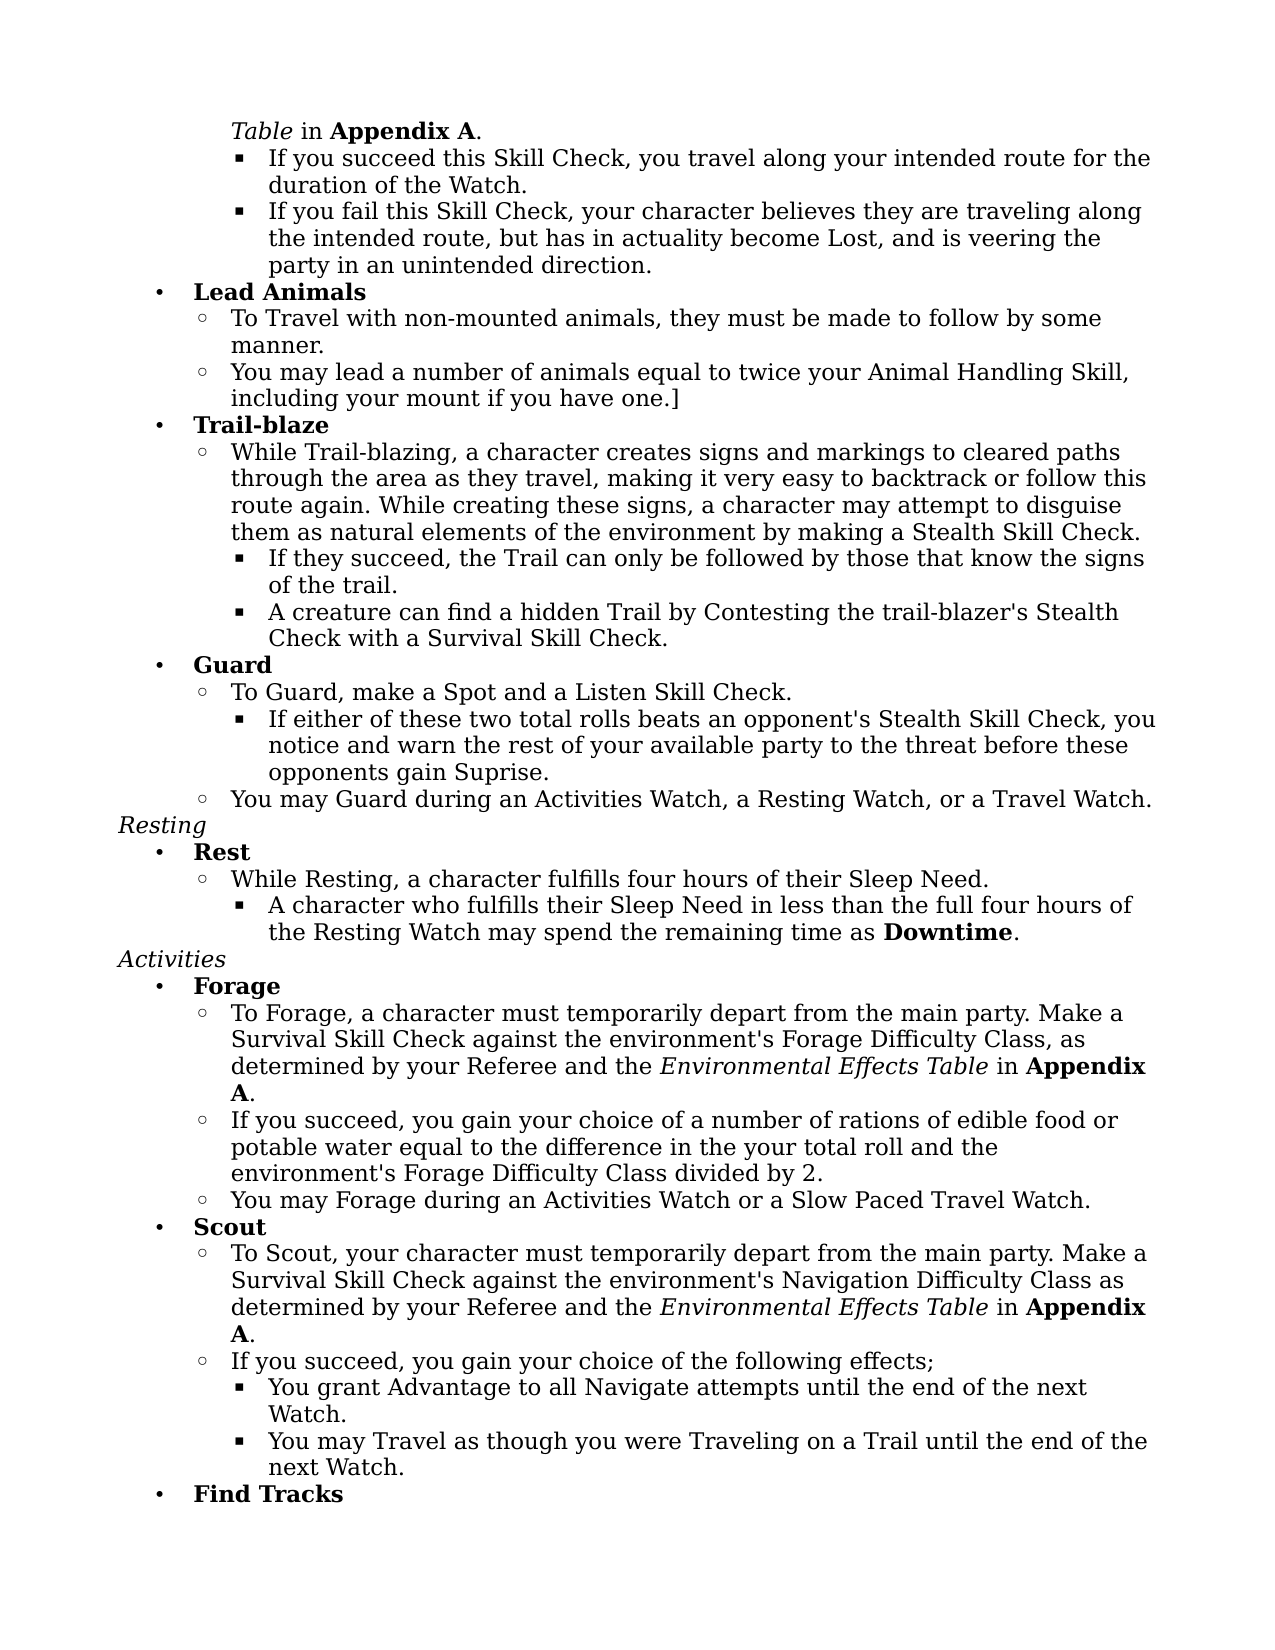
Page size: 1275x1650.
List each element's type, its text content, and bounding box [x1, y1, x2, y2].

text Resting [118, 812, 1157, 839]
list You may Guard during an Activities Watch, a Resting Watch, or a Travel Watch. [193, 786, 1157, 812]
list If they succeed, the Trail can only be followed by those that know the signs of the trail. [231, 546, 1157, 599]
list Table in Appendix A. [193, 118, 1157, 145]
list To Scout, your character must temporarily depart from the main party. Make a Survival Skill Check against the environment's Navigation Difficulty Class as determined by your Referee and the Environmental Effects Table in Appendix A. [193, 1241, 1157, 1348]
list You may Forage during an Activities Watch or a Slow Paced Travel Watch. [193, 1187, 1157, 1214]
list While Trail-blazing, a character creates signs and markings to cleared paths through the area as they travel, making it very easy to backtrack or follow this route again. While creating these signs, a character may attempt to disguise them as natural elements of the environment by making a Stealth Skill Check. [193, 439, 1157, 546]
list If you fail this Skill Check, your character believes they are traveling along the intended route, but has in actuality become Lost, and is veering the party in an unintended direction. [231, 198, 1157, 278]
list You may lead a number of animals equal to twice your Animal Handling Skill, including your mount if you have one.] [193, 359, 1157, 412]
list Scout [156, 1214, 1157, 1241]
list You grant Advantage to all Navigate attempts until the end of the next Watch. [231, 1374, 1157, 1428]
list Trail-blaze [156, 412, 1157, 439]
list To Forage, a character must temporarily depart from the main party. Make a Survival Skill Check against the environment's Forage Difficulty Class, as determined by your Referee and the Environmental Effects Table in Appendix A. [193, 1000, 1157, 1107]
list Forage [156, 973, 1157, 1000]
list Rest [156, 839, 1157, 866]
list If you succeed this Skill Check, you travel along your intended route for the duration of the Watch. [231, 145, 1157, 198]
list If either of these two total rolls beats an opponent's Stealth Skill Check, you notice and warn the rest of your available party to the threat before these opponents gain Suprise. [231, 706, 1157, 786]
list Lead Animals [156, 278, 1157, 305]
list To Travel with non-mounted animals, they must be made to follow by some manner. [193, 305, 1157, 359]
list If you succeed, you gain your choice of a number of rations of edible food or potable water equal to the difference in the your total roll and the environment's Forage Difficulty Class divided by 2. [193, 1107, 1157, 1187]
list While Resting, a character fulfills four hours of their Sleep Need. [193, 866, 1157, 893]
text Activities [118, 946, 1157, 973]
list Find Tracks [156, 1481, 1157, 1508]
list If you succeed, you gain your choice of the following effects; [193, 1348, 1157, 1374]
list Guard [156, 652, 1157, 679]
list A creature can find a hidden Trail by Contesting the trail-blazer's Stealth Check with a Survival Skill Check. [231, 599, 1157, 652]
list You may Travel as though you were Traveling on a Trail until the end of the next Watch. [231, 1428, 1157, 1481]
list A character who fulfills their Sleep Need in less than the full four hours of the Resting Watch may spend the remaining time as Downtime. [231, 893, 1157, 946]
list To Guard, make a Spot and a Listen Skill Check. [193, 679, 1157, 706]
